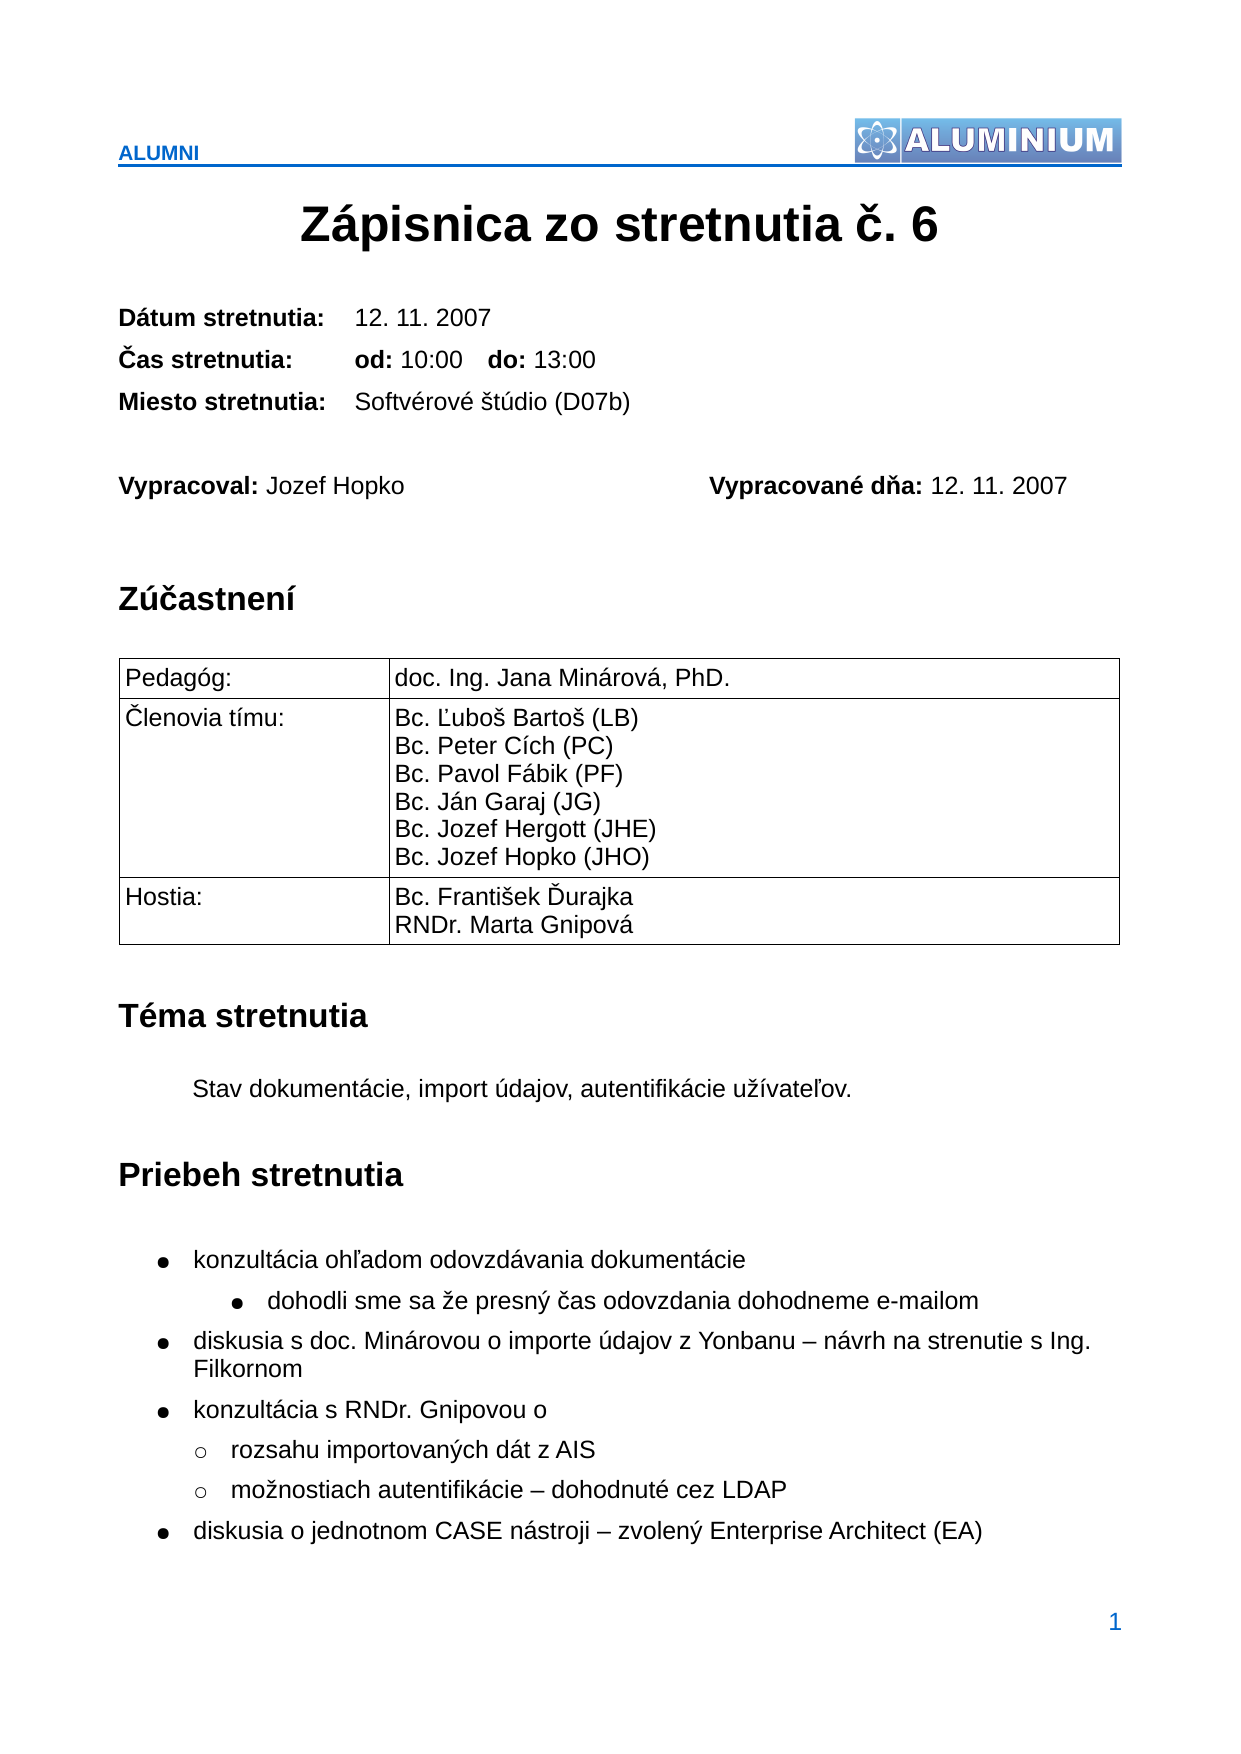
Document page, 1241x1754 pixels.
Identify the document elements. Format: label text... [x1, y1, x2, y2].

list diskusia o jednotnom CASE nástroji – zvolený Enterprise Architect (EA) [156, 1517, 1122, 1544]
list možnostiach autentifikácie – dohodnuté cez LDAP [193, 1476, 1122, 1504]
table_cell Členovia tímu: [120, 699, 389, 877]
list diskusia s doc. Minárovou o importe údajov z Yonbanu – návrh na strenutie s Ing. Filkornom [156, 1327, 1122, 1383]
subtitle Téma stretnutia [118, 997, 1122, 1035]
text Čas stretnutia: od: 10:00 do: 13:00 [118, 346, 1122, 374]
text Vypracoval: Jozef Hopko Vypracované dňa: 12. 11. 2007 [118, 472, 1122, 499]
text Stav dokumentácie, import údajov, autentifikácie užívateľov. [118, 1075, 1122, 1103]
text Miesto stretnutia: Softvérové štúdio (D07b) [118, 388, 1122, 416]
text Dátum stretnutia: 12. 11. 2007 [118, 304, 1122, 332]
table_cell Hostia: [120, 878, 389, 944]
subtitle Zúčastnení [118, 580, 1122, 618]
list konzultácia s RNDr. Gnipovou o [156, 1395, 1122, 1423]
list dohodli sme sa že presný čas odovzdania dohodneme e-mailom [229, 1287, 1122, 1314]
subtitle Priebeh stretnutia [118, 1156, 1122, 1193]
picture [854, 117, 1122, 163]
table_cell Bc. František Ďurajka RNDr. Marta Gnipová [390, 878, 1119, 944]
text Zápisnica zo stretnutia č. 6 [118, 196, 1122, 252]
table_header doc. Ing. Jana Minárová, PhD. [390, 659, 1119, 698]
list rozsahu importovaných dát z AIS [193, 1436, 1122, 1464]
table_cell Bc. Ľuboš Bartoš (LB) Bc. Peter Cích (PC) Bc. Pavol Fábik (PF) Bc. Ján Garaj (JG) Bc. Jozef Hergott (JHE) Bc. Jozef Hopko (JHO) [390, 699, 1119, 877]
table_header Pedagóg: [120, 659, 389, 698]
list konzultácia ohľadom odovzdávania dokumentácie [156, 1246, 1122, 1274]
